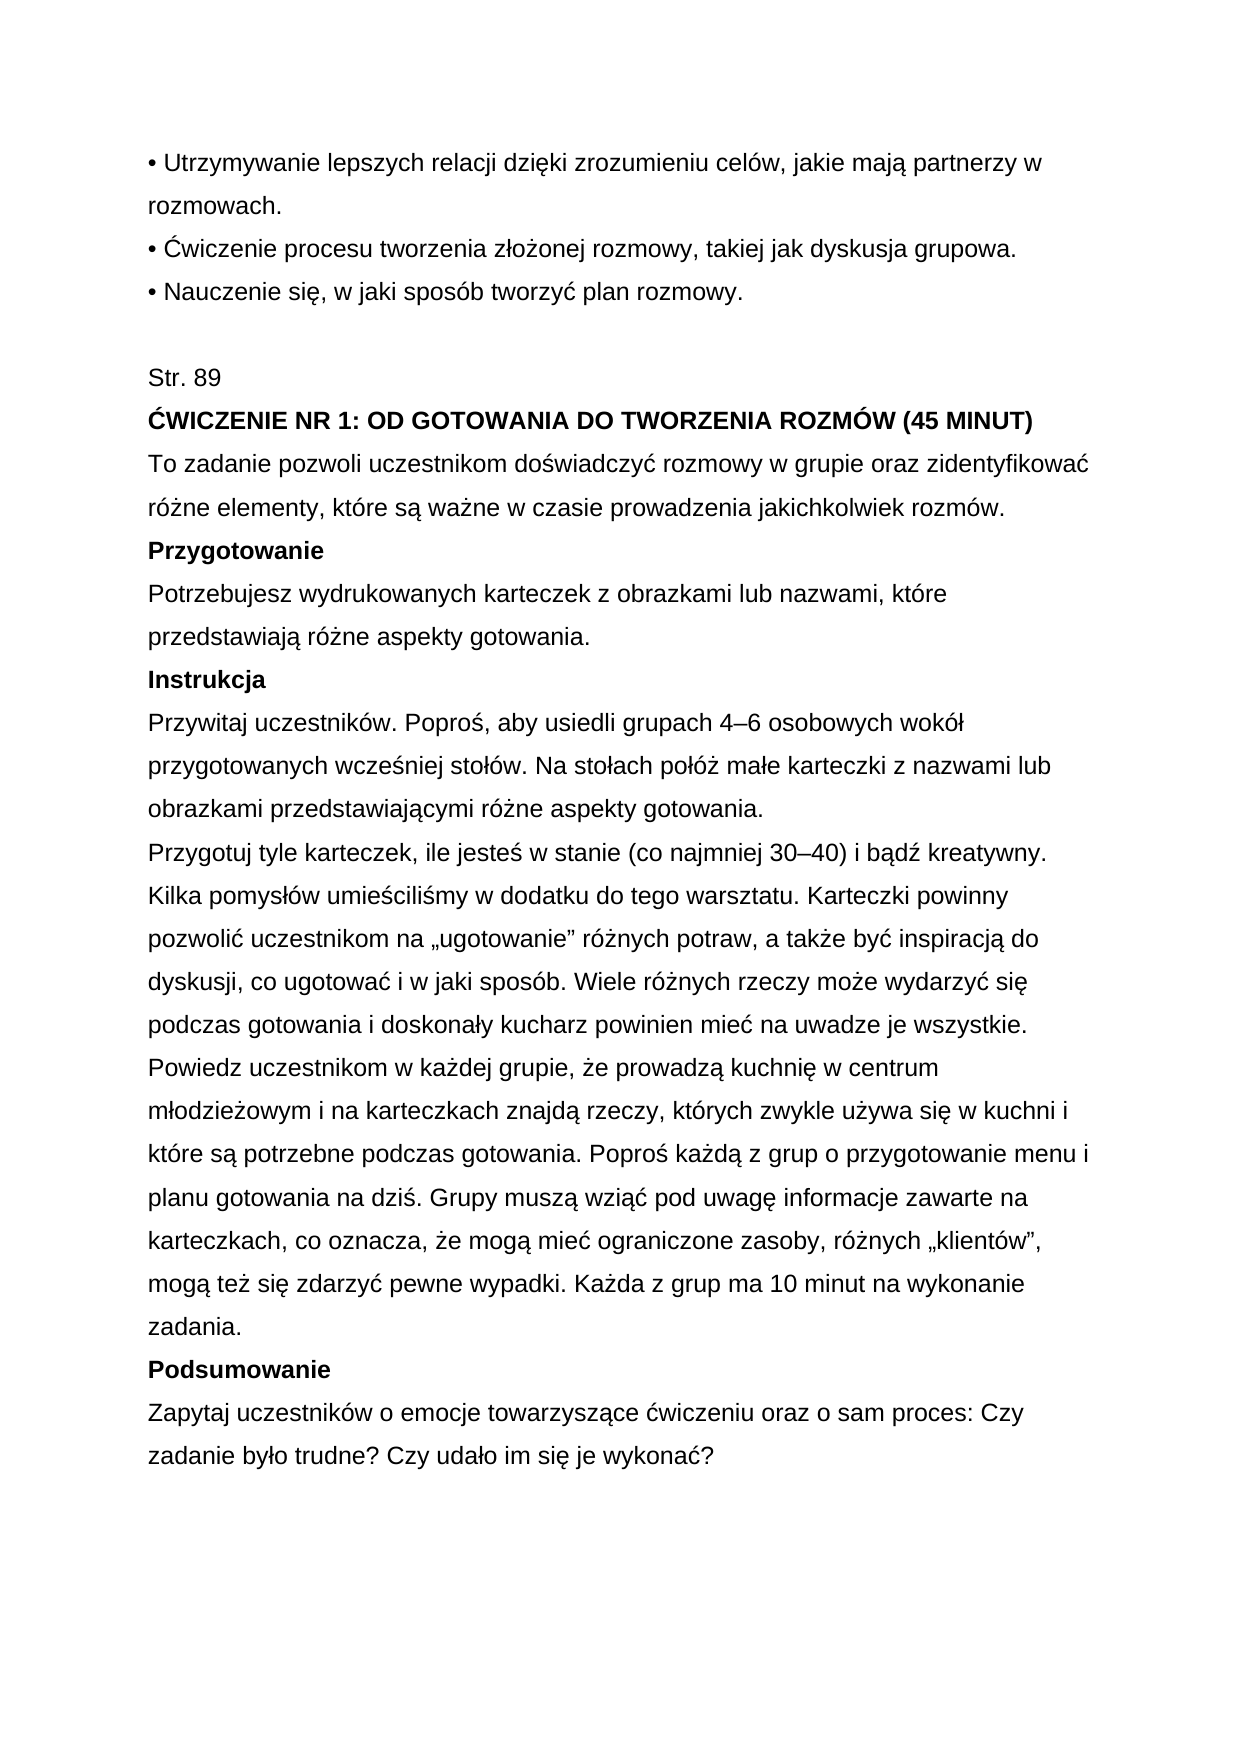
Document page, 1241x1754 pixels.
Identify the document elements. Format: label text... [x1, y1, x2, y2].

text • Utrzymywanie lepszych relacji dzięki zrozumieniu celów, jakie mają partnerzy w rozmowach. [148, 148, 1093, 219]
text • Ćwiczenie procesu tworzenia złożonej rozmowy, takiej jak dyskusja grupowa. [148, 234, 1093, 263]
text ĆWICZENIE NR 1: OD GOTOWANIA DO TWORZENIA ROZMÓW (45 MINUT) [148, 406, 1093, 435]
text To zadanie pozwoli uczestnikom doświadczyć rozmowy w grupie oraz zidentyfikować różne elementy, które są ważne w czasie prowadzenia jakichkolwiek rozmów. [148, 449, 1093, 521]
text Podsumowanie [148, 1355, 1093, 1384]
text Str. 89 [148, 363, 1093, 392]
text Potrzebujesz wydrukowanych karteczek z obrazkami lub nazwami, które przedstawiają różne aspekty gotowania. [148, 579, 1093, 651]
text Przygotuj tyle karteczek, ile jesteś w stanie (co najmniej 30–40) i bądź kreatywny. Kilka pomysłów umieściliśmy w dodatku do tego warsztatu. Karteczki powinny pozwolić uczestnikom na „ugotowanie” różnych potraw, a także być inspiracją do dyskusji, co ugotować i w jaki sposób. Wiele różnych rzeczy może wydarzyć się podczas gotowania i doskonały kucharz powinien mieć na uwadze je wszystkie. [148, 838, 1093, 1039]
text Przywitaj uczestników. Poproś, aby usiedli grupach 4–6 osobowych wokół przygotowanych wcześniej stołów. Na stołach połóż małe karteczki z nazwami lub obrazkami przedstawiającymi różne aspekty gotowania. [148, 708, 1093, 823]
text Zapytaj uczestników o emocje towarzyszące ćwiczeniu oraz o sam proces: Czy zadanie było trudne? Czy udało im się je wykonać? [148, 1398, 1093, 1470]
text Instrukcja [148, 665, 1093, 694]
text Powiedz uczestnikom w każdej grupie, że prowadzą kuchnię w centrum młodzieżowym i na karteczkach znajdą rzeczy, których zwykle używa się w kuchni i które są potrzebne podczas gotowania. Poproś każdą z grup o przygotowanie menu i planu gotowania na dziś. Grupy muszą wziąć pod uwagę informacje zawarte na karteczkach, co oznacza, że mogą mieć ograniczone zasoby, różnych „klientów”, mogą też się zdarzyć pewne wypadki. Każda z grup ma 10 minut na wykonanie zadania. [148, 1053, 1093, 1341]
text Przygotowanie [148, 536, 1093, 564]
text • Nauczenie się, w jaki sposób tworzyć plan rozmowy. [148, 277, 1093, 306]
